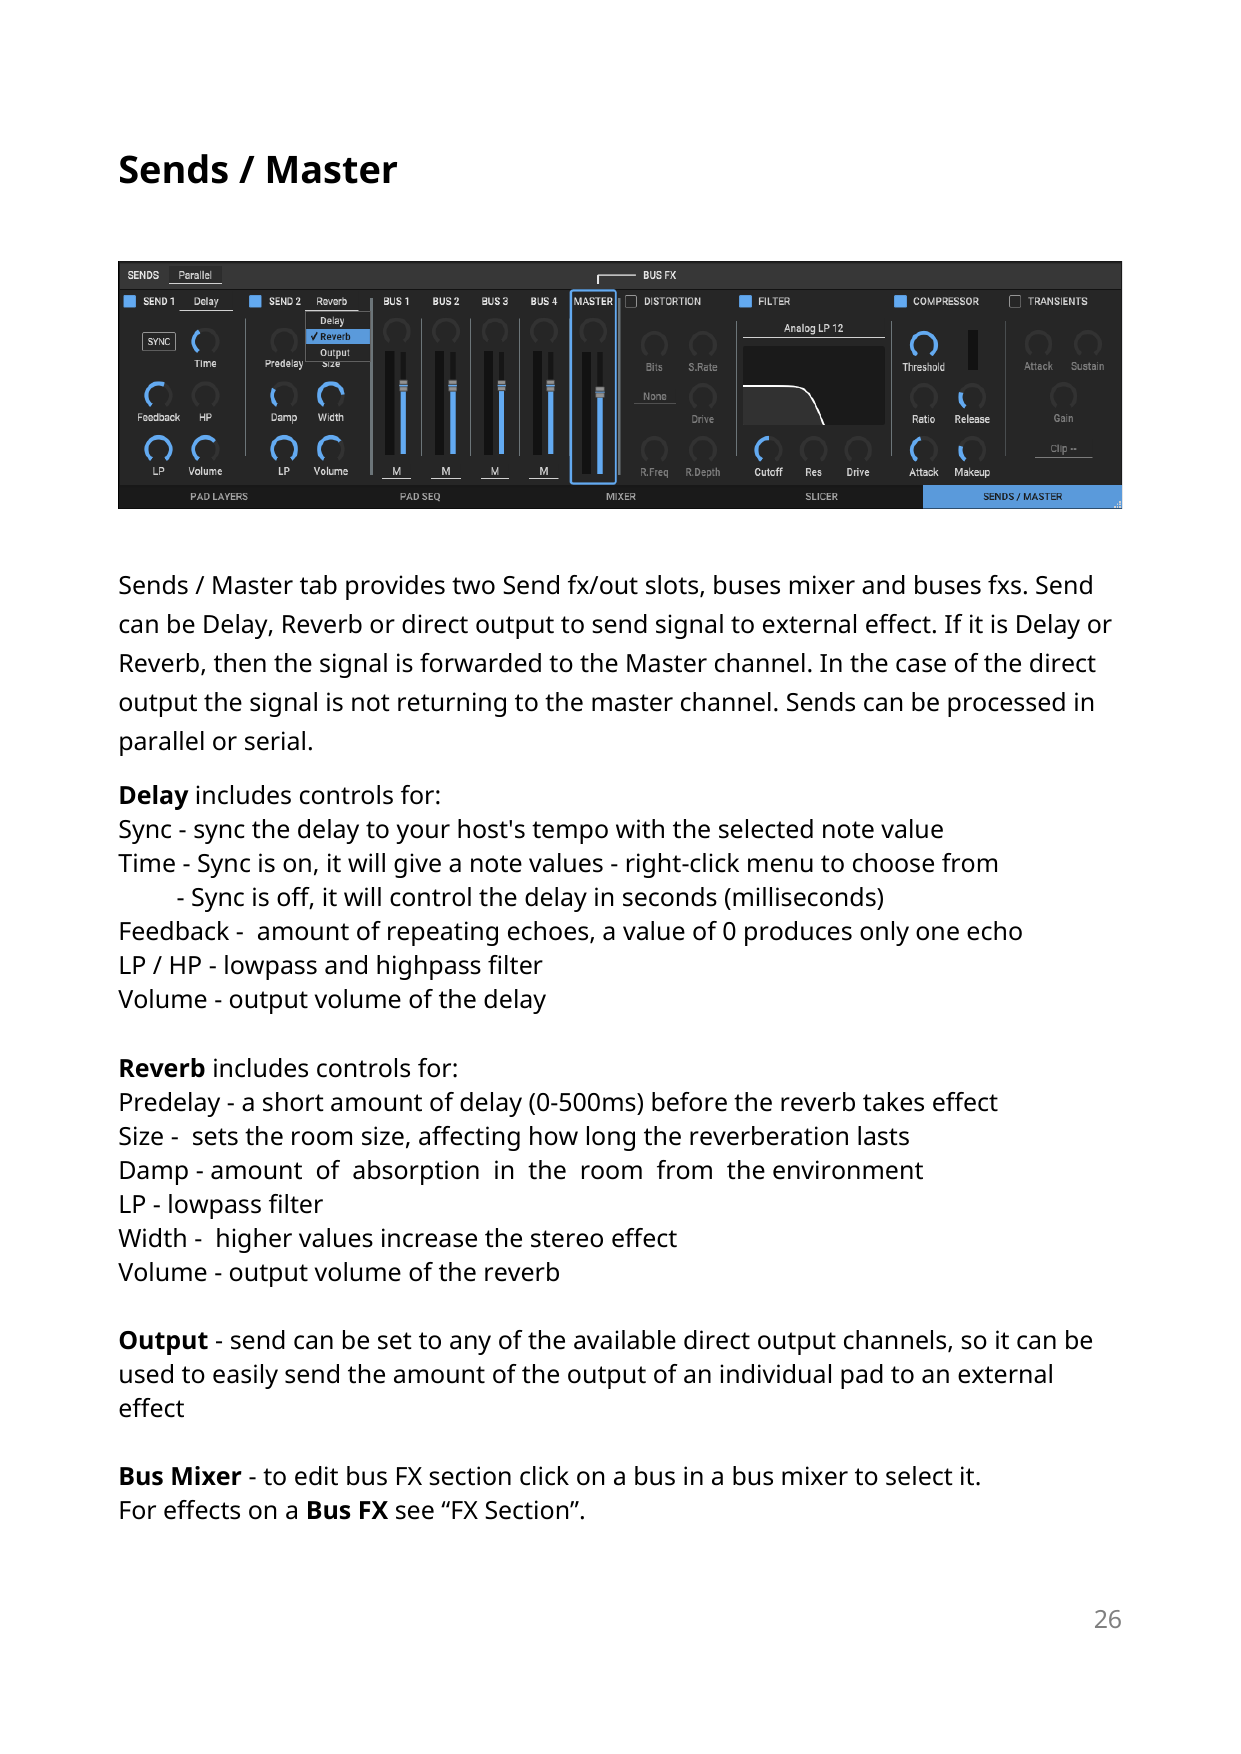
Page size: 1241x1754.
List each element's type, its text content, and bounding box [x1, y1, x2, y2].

text - Sync is off, it will control the delay in seconds (milliseconds) [118, 880, 1122, 914]
text Bus Mixer - to edit bus FX section click on a bus in a bus mixer to select it. [118, 1459, 1122, 1493]
text Volume - output volume of the reverb [118, 1254, 1122, 1289]
text LP / HP - lowpass and highpass filter [118, 948, 1122, 982]
text LP - lowpass filter [118, 1186, 1122, 1221]
text Reverb includes controls for: [118, 1050, 1122, 1084]
text Feedback - amount of repeating echoes, a value of 0 produces only one echo [118, 914, 1122, 948]
text Delay includes controls for: [118, 778, 1122, 812]
text For effects on a Bus FX see “FX Section”. [118, 1493, 1122, 1527]
text Damp - amount of absorption in the room from the environment [118, 1152, 1122, 1186]
text Size - sets the room size, affecting how long the reverberation lasts [118, 1118, 1122, 1152]
text Volume - output volume of the delay [118, 982, 1122, 1016]
text Time - Sync is on, it will give a note values - right-click menu to choose from [118, 846, 1122, 880]
picture [118, 261, 1123, 509]
text Sync - sync the delay to your host's tempo with the selected note value [118, 812, 1122, 846]
subtitle Sends / Master [118, 143, 1122, 195]
text Sends / Master tab provides two Send fx/out slots, buses mixer and buses fxs. Send can be Delay, Reverb or direct output to send signal to external effect. If it is Delay or Reverb, then the signal is forwarded to the Master channel. In the case of the direct output the signal is not returning to the master channel. Sends can be processed in parallel or serial. [118, 567, 1122, 758]
text Predelay - a short amount of delay (0-500ms) before the reverb takes effect [118, 1084, 1122, 1118]
text Width - higher values increase the stereo effect [118, 1221, 1122, 1254]
text Output - send can be set to any of the available direct output channels, so it can be used to easily send the amount of the output of an individual pad to an external effect [118, 1323, 1122, 1425]
